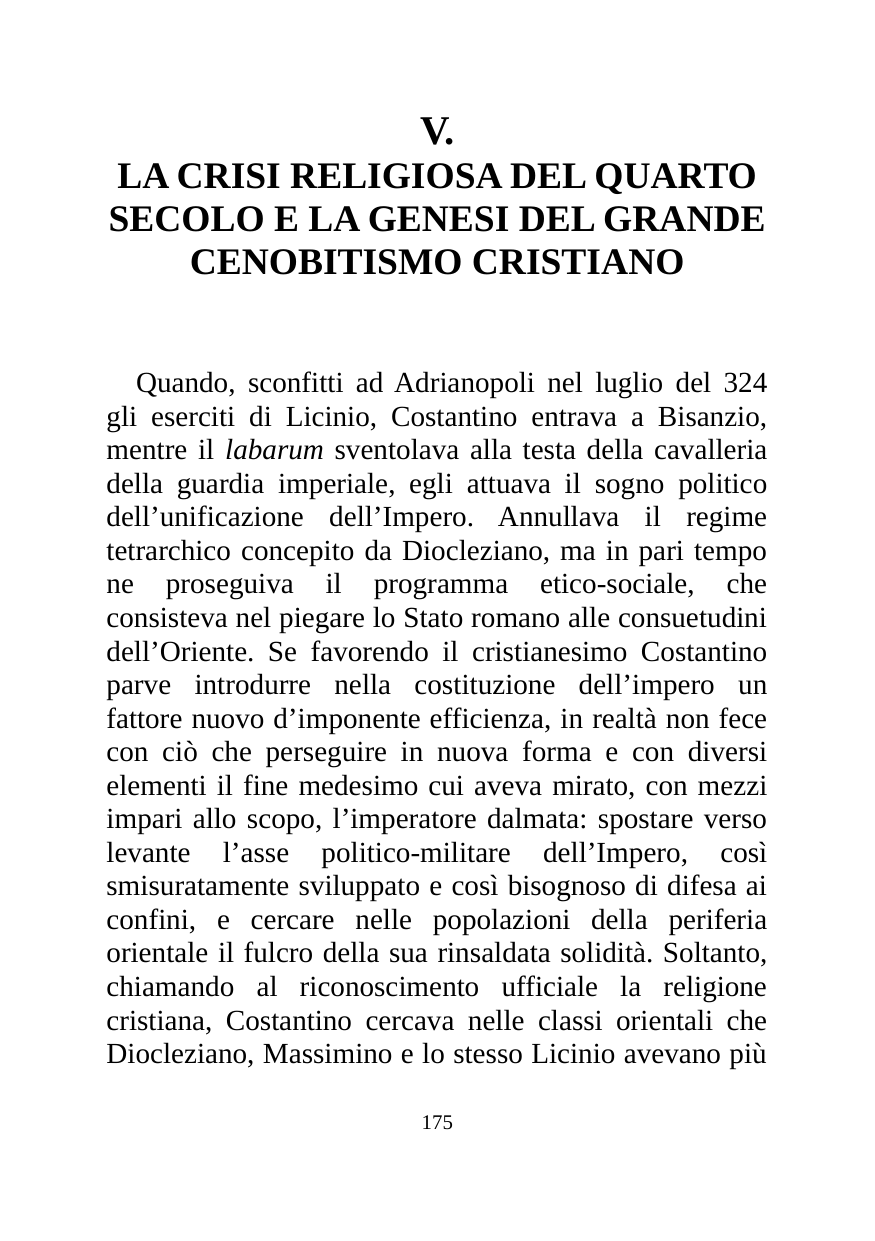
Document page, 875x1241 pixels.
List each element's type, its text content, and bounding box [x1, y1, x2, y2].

subtitle V. LA CRISI RELIGIOSA DEL QUARTO SECOLO E LA GENESI DEL GRANDE CENOBITISMO CRISTIANO [106, 106, 768, 283]
text Quando, sconfitti ad Adrianopoli nel luglio del 324 gli eserciti di Licinio, Costantino entrava a Bisanzio, mentre il labarum sventolava alla testa della cavalleria della guardia imperiale, egli attuava il sogno politico dell’unificazione dell’Impero. Annullava il regime tetrarchico concepito da Diocleziano, ma in pari tempo ne proseguiva il programma etico-sociale, che consisteva nel piegare lo Stato romano alle consuetudini dell’Oriente. Se favorendo il cristianesimo Costantino parve introdurre nella costituzione dell’impero un fattore nuovo d’imponente efficienza, in realtà non fece con ciò che perseguire in nuova forma e con diversi elementi il fine medesimo cui aveva mirato, con mezzi impari allo scopo, l’imperatore dalmata: spostare verso levante l’asse politico-militare dell’Impero, così smisuratamente sviluppato e così bisognoso di difesa ai confini, e cercare nelle popolazioni della periferia orientale il fulcro della sua rinsaldata solidità. Soltanto, chiamando al riconoscimento ufficiale la religione cristiana, Costantino cercava nelle classi orientali che Diocleziano, Massimino e lo stesso Licinio avevano più [106, 365, 768, 1070]
